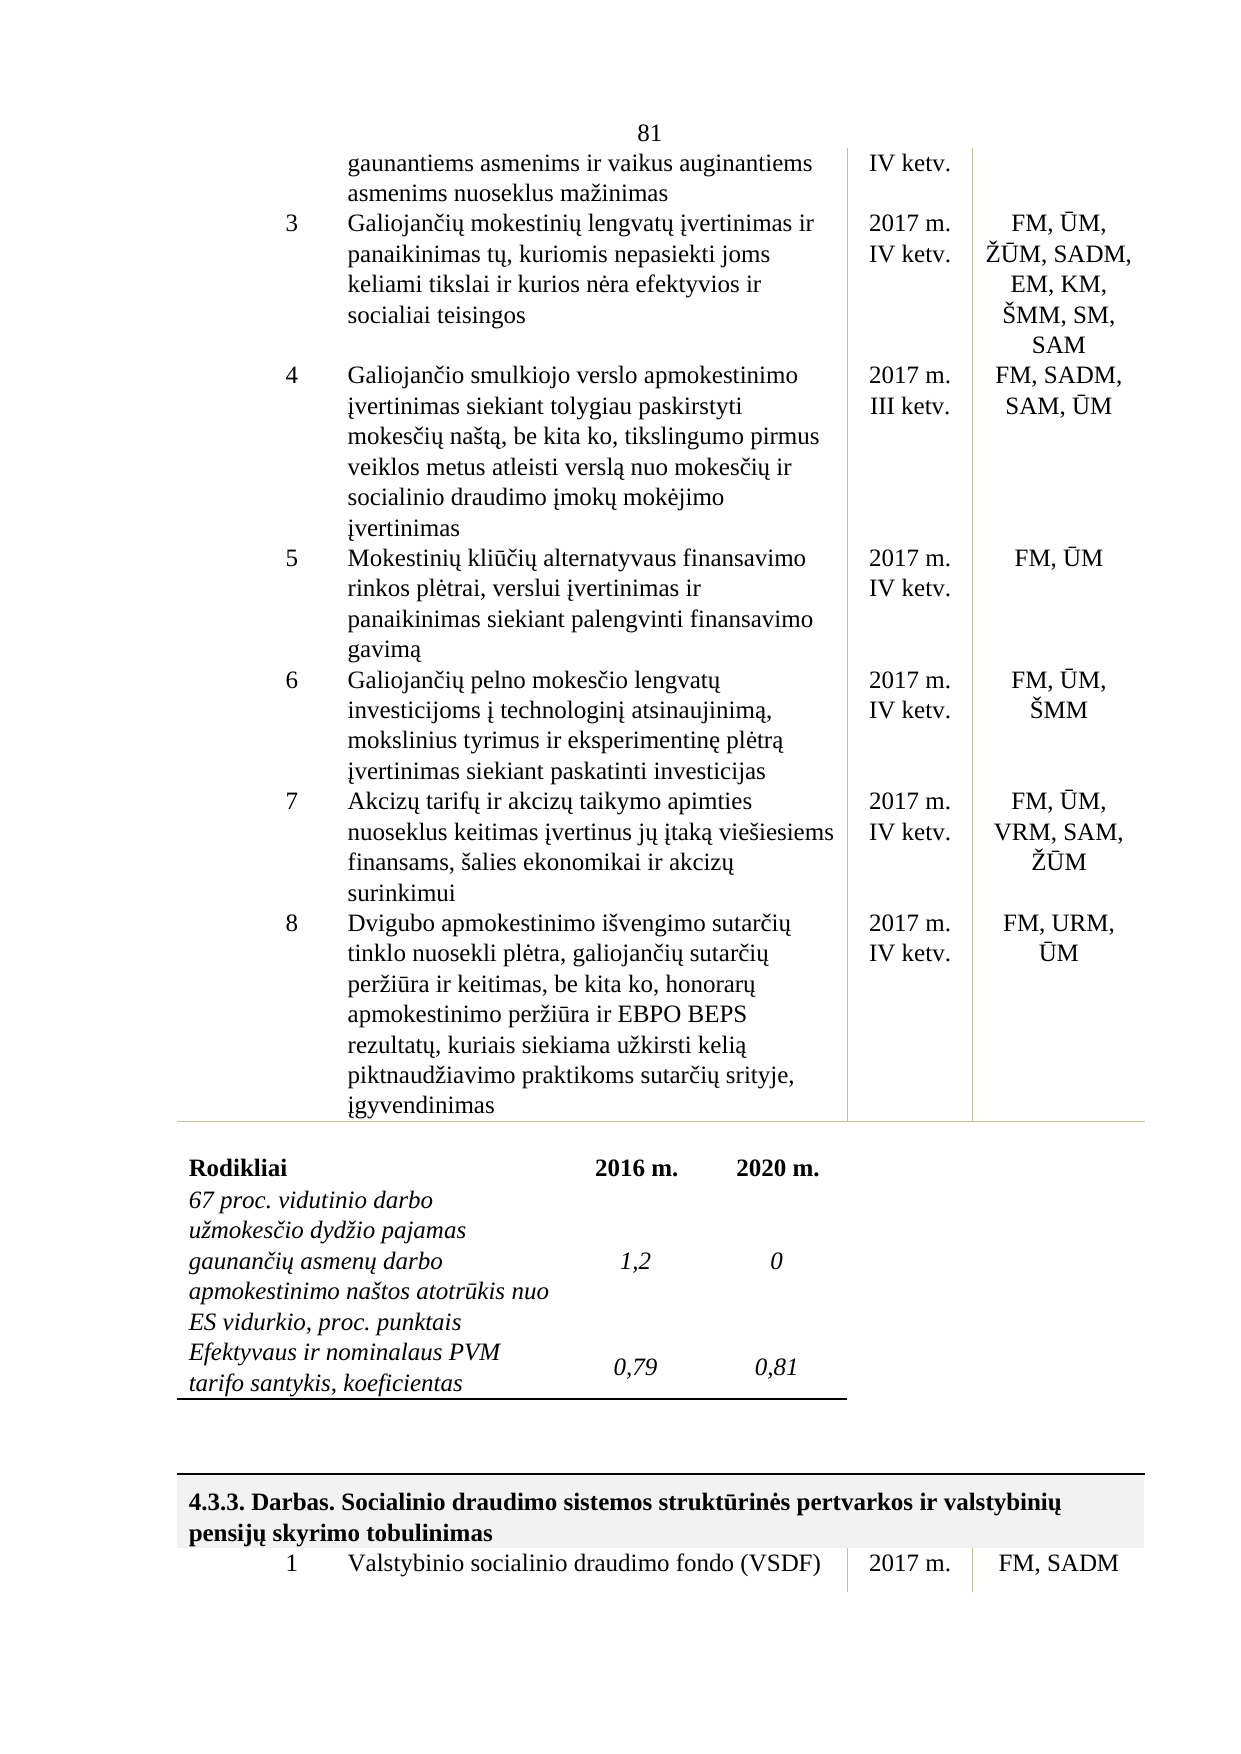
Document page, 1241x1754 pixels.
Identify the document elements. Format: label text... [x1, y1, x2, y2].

table_cell [973, 1122, 1144, 1152]
table_cell [336, 1122, 527, 1152]
table_cell [177, 1431, 247, 1473]
table_cell FM, ŪM, VRM, SAM, ŽŪM [973, 786, 1144, 908]
table_cell [177, 786, 247, 908]
table_cell Dvigubo apmokestinimo išvengimo sutarčių tinklo nuosekli plėtra, galiojančių sutarčių peržiūra ir keitimas, be kita ko, honorarų apmokestinimo peržiūra ir EBPO BEPS rezultatų, kuriais siekiama užkirsti kelią piktnaudžiavimo praktikoms sutarčių srityje, įgyvendinimas [336, 908, 847, 1121]
table_cell [177, 361, 247, 543]
table_cell [973, 148, 1144, 208]
table_cell [177, 543, 247, 665]
table_cell 0,81 [708, 1337, 847, 1398]
table_cell [177, 148, 247, 208]
table_cell [247, 1431, 336, 1473]
table_cell [527, 1122, 564, 1152]
table_cell [177, 1548, 247, 1592]
table_cell 8 [247, 908, 336, 1121]
table_cell [973, 1337, 1144, 1398]
table_cell [565, 1122, 708, 1152]
table_cell 2017 m. IV ketv. [848, 665, 972, 786]
table_cell 6 [247, 665, 336, 786]
table_cell Valstybinio socialinio draudimo fondo (VSDF) [336, 1548, 847, 1592]
table_cell 0 [708, 1185, 847, 1337]
table_cell [527, 1153, 564, 1185]
table_cell gaunantiems asmenims ir vaikus auginantiems asmenims nuoseklus mažinimas [336, 148, 847, 208]
table_cell [847, 1337, 973, 1398]
table_cell [973, 1185, 1144, 1337]
table_cell [177, 665, 247, 786]
table_cell 3 [247, 209, 336, 361]
table_cell 0,79 [565, 1337, 708, 1398]
table_cell 2017 m. IV ketv. [848, 786, 972, 908]
table_cell FM, URM, ŪM [973, 908, 1144, 1121]
table_cell [973, 1153, 1144, 1185]
table_cell FM, ŪM, ŠMM [973, 665, 1144, 786]
table_cell 4.3.3. Darbas. Socialinio draudimo sistemos struktūrinės pertvarkos ir valstybinių pensijų skyrimo tobulinimas [177, 1475, 1144, 1548]
table_cell Mokestinių kliūčių alternatyvaus finansavimo rinkos plėtrai, verslui įvertinimas ir panaikinimas siekiant palengvinti finansavimo gavimą [336, 543, 847, 665]
table_cell FM, ŪM, ŽŪM, SADM, EM, KM, ŠMM, SM, SAM [973, 209, 1144, 361]
table_cell 1 [247, 1548, 336, 1592]
table_cell 7 [247, 786, 336, 908]
table_cell IV ketv. [848, 148, 972, 208]
table_cell FM, SADM, SAM, ŪM [973, 361, 1144, 543]
table_cell Akcizų tarifų ir akcizų taikymo apimties nuoseklus keitimas įvertinus jų įtaką viešiesiems finansams, šalies ekonomikai ir akcizų surinkimui [336, 786, 847, 908]
table_cell FM, ŪM [973, 543, 1144, 665]
table_cell [247, 1122, 336, 1152]
table_cell [708, 1400, 847, 1431]
table_cell [847, 1431, 973, 1473]
table_cell Galiojančių mokestinių lengvatų įvertinimas ir panaikinimas tų, kuriomis nepasiekti joms keliami tikslai ir kurios nėra efektyvios ir socialiai teisingos [336, 209, 847, 361]
table_cell 2016 m. [565, 1153, 708, 1185]
table_cell Rodikliai [177, 1153, 336, 1185]
table_cell [177, 1122, 247, 1152]
table_cell [973, 1431, 1144, 1473]
table_cell [973, 1398, 1144, 1431]
table_cell [336, 1153, 527, 1185]
table_cell 2017 m. IV ketv. [848, 908, 972, 1121]
table_cell [177, 1400, 247, 1431]
table_cell [336, 1431, 527, 1473]
table_cell [847, 1153, 973, 1185]
table_cell 2017 m. III ketv. [848, 361, 972, 543]
table_cell 4 [247, 361, 336, 543]
table_cell 2017 m. IV ketv. [848, 543, 972, 665]
table_cell [847, 1398, 973, 1431]
table_cell [565, 1400, 708, 1431]
table_cell [177, 209, 247, 361]
table_cell [847, 1122, 973, 1152]
table_cell Efektyvaus ir nominalaus PVM tarifo santykis, koeficientas [177, 1337, 564, 1398]
table_cell 1,2 [565, 1185, 708, 1337]
table_cell 5 [247, 543, 336, 665]
table_cell [847, 1185, 973, 1337]
table_cell [708, 1122, 847, 1152]
table_cell [527, 1431, 564, 1473]
table_cell [177, 908, 247, 1121]
table_cell FM, SADM [973, 1548, 1144, 1592]
table_cell 67 proc. vidutinio darbo užmokesčio dydžio pajamas gaunančių asmenų darbo apmokestinimo naštos atotrūkis nuo ES vidurkio, proc. punktais [177, 1185, 564, 1337]
table_cell 2017 m. [848, 1548, 972, 1592]
table_cell Galiojančio smulkiojo verslo apmokestinimo įvertinimas siekiant tolygiau paskirstyti mokesčių naštą, be kita ko, tikslingumo pirmus veiklos metus atleisti verslą nuo mokesčių ir socialinio draudimo įmokų mokėjimo įvertinimas [336, 361, 847, 543]
table_cell [247, 148, 336, 208]
table_cell [336, 1400, 527, 1431]
table_cell [527, 1400, 564, 1431]
table_cell [247, 1400, 336, 1431]
table_cell [565, 1431, 708, 1473]
table_cell [708, 1431, 847, 1473]
table_cell Galiojančių pelno mokesčio lengvatų investicijoms į technologinį atsinaujinimą, mokslinius tyrimus ir eksperimentinę plėtrą įvertinimas siekiant paskatinti investicijas [336, 665, 847, 786]
table_cell 2017 m. IV ketv. [848, 209, 972, 361]
table_cell 2020 m. [708, 1153, 847, 1185]
